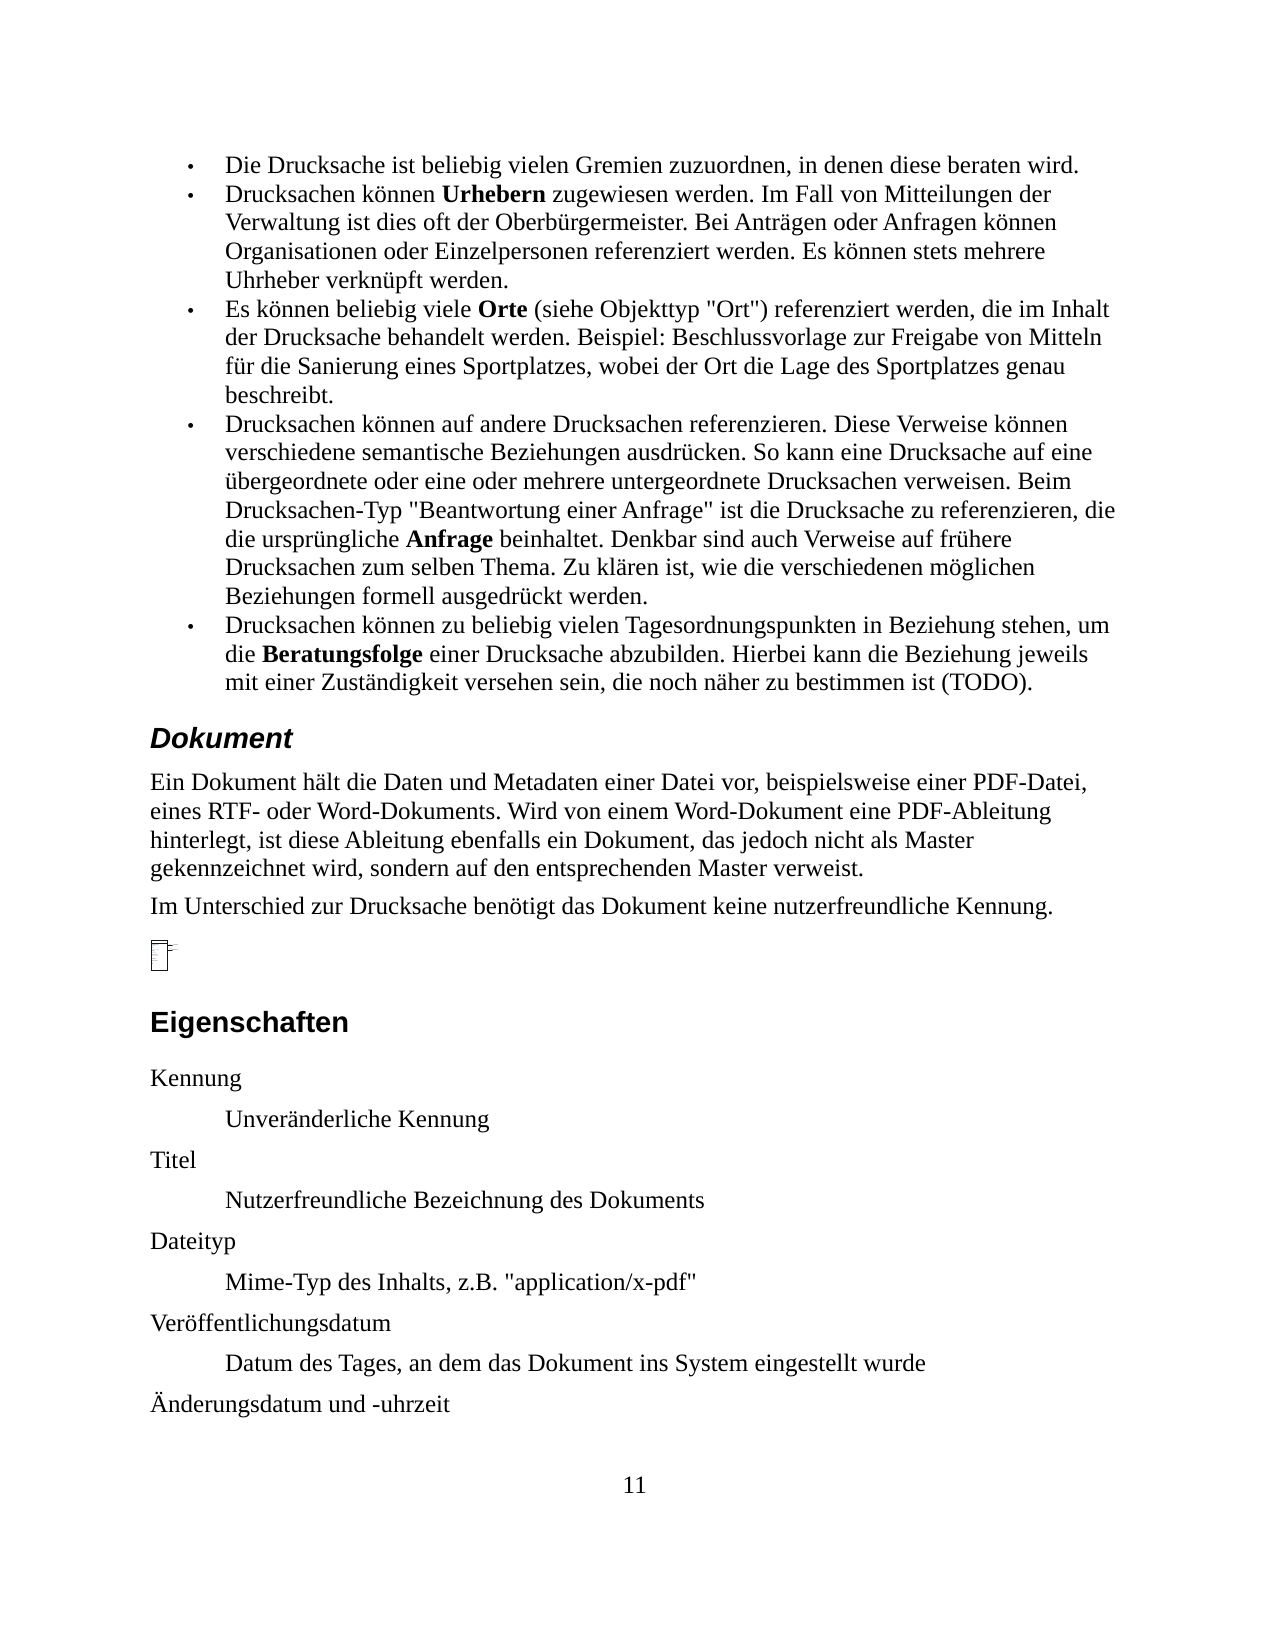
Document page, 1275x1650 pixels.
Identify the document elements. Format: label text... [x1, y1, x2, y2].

text Dateityp [150, 1226, 1125, 1255]
list Drucksachen können auf andere Drucksachen referenzieren. Diese Verweise können verschiedene semantische Beziehungen ausdrücken. So kann eine Drucksache auf eine übergeordnete oder eine oder mehrere untergeordnete Drucksachen verweisen. Beim Drucksachen-Typ "Beantwortung einer Anfrage" ist die Drucksache zu referenzieren, die die ursprüngliche Anfrage beinhaltet. Denkbar sind auch Verweise auf frühere Drucksachen zum selben Thema. Zu klären ist, wie die verschiedenen möglichen Beziehungen formell ausgedrückt werden. [187, 409, 1125, 610]
text Titel [150, 1145, 1125, 1173]
subtitle Dokument [150, 721, 1125, 755]
subtitle Eigenschaften [150, 1005, 1125, 1039]
text Ein Dokument hält die Daten und Metadaten einer Datei vor, beispielsweise einer PDF-Datei, eines RTF- oder Word-Dokuments. Wird von einem Word-Dokument eine PDF-Ableitung hinterlegt, ist diese Ableitung ebenfalls ein Dokument, das jedoch nicht als Master gekennzeichnet wird, sondern auf den entsprechenden Master verweist. [150, 767, 1125, 882]
list Es können beliebig viele Orte (siehe Objekttyp "Ort") referenziert werden, die im Inhalt der Drucksache behandelt werden. Beispiel: Beschlussvorlage zur Freigabe von Mitteln für die Sanierung eines Sportplatzes, wobei der Ort die Lage des Sportplatzes genau beschreibt. [187, 294, 1125, 409]
text Mime-Typ des Inhalts, z.B. "application/x-pdf" [225, 1267, 1125, 1296]
list Drucksachen können zu beliebig vielen Tagesordnungspunkten in Beziehung stehen, um die Beratungsfolge einer Drucksache abzubilden. Hierbei kann die Beziehung jeweils mit einer Zuständigkeit versehen sein, die noch näher zu bestimmen ist (TODO). [187, 610, 1125, 696]
list Die Drucksache ist beliebig vielen Gremien zuzuordnen, in denen diese beraten wird. [187, 150, 1125, 179]
text Im Unterschied zur Drucksache benötigt das Dokument keine nutzerfreundliche Kennung. [150, 891, 1125, 920]
text Datum des Tages, an dem das Dokument ins System eingestellt wurde [225, 1348, 1125, 1377]
text Veröffentlichungsdatum [150, 1308, 1125, 1336]
list Drucksachen können Urhebern zugewiesen werden. Im Fall von Mitteilungen der Verwaltung ist dies oft der Oberbürgermeister. Bei Anträgen oder Anfragen können Organisationen oder Einzelpersonen referenziert werden. Es können stets mehrere Uhrheber verknüpft werden. [187, 179, 1125, 294]
text Änderungsdatum und -uhrzeit [150, 1389, 1125, 1418]
text Nutzerfreundliche Bezeichnung des Dokuments [225, 1186, 1125, 1214]
text Kennung [150, 1063, 1125, 1092]
text Unveränderliche Kennung [225, 1104, 1125, 1133]
